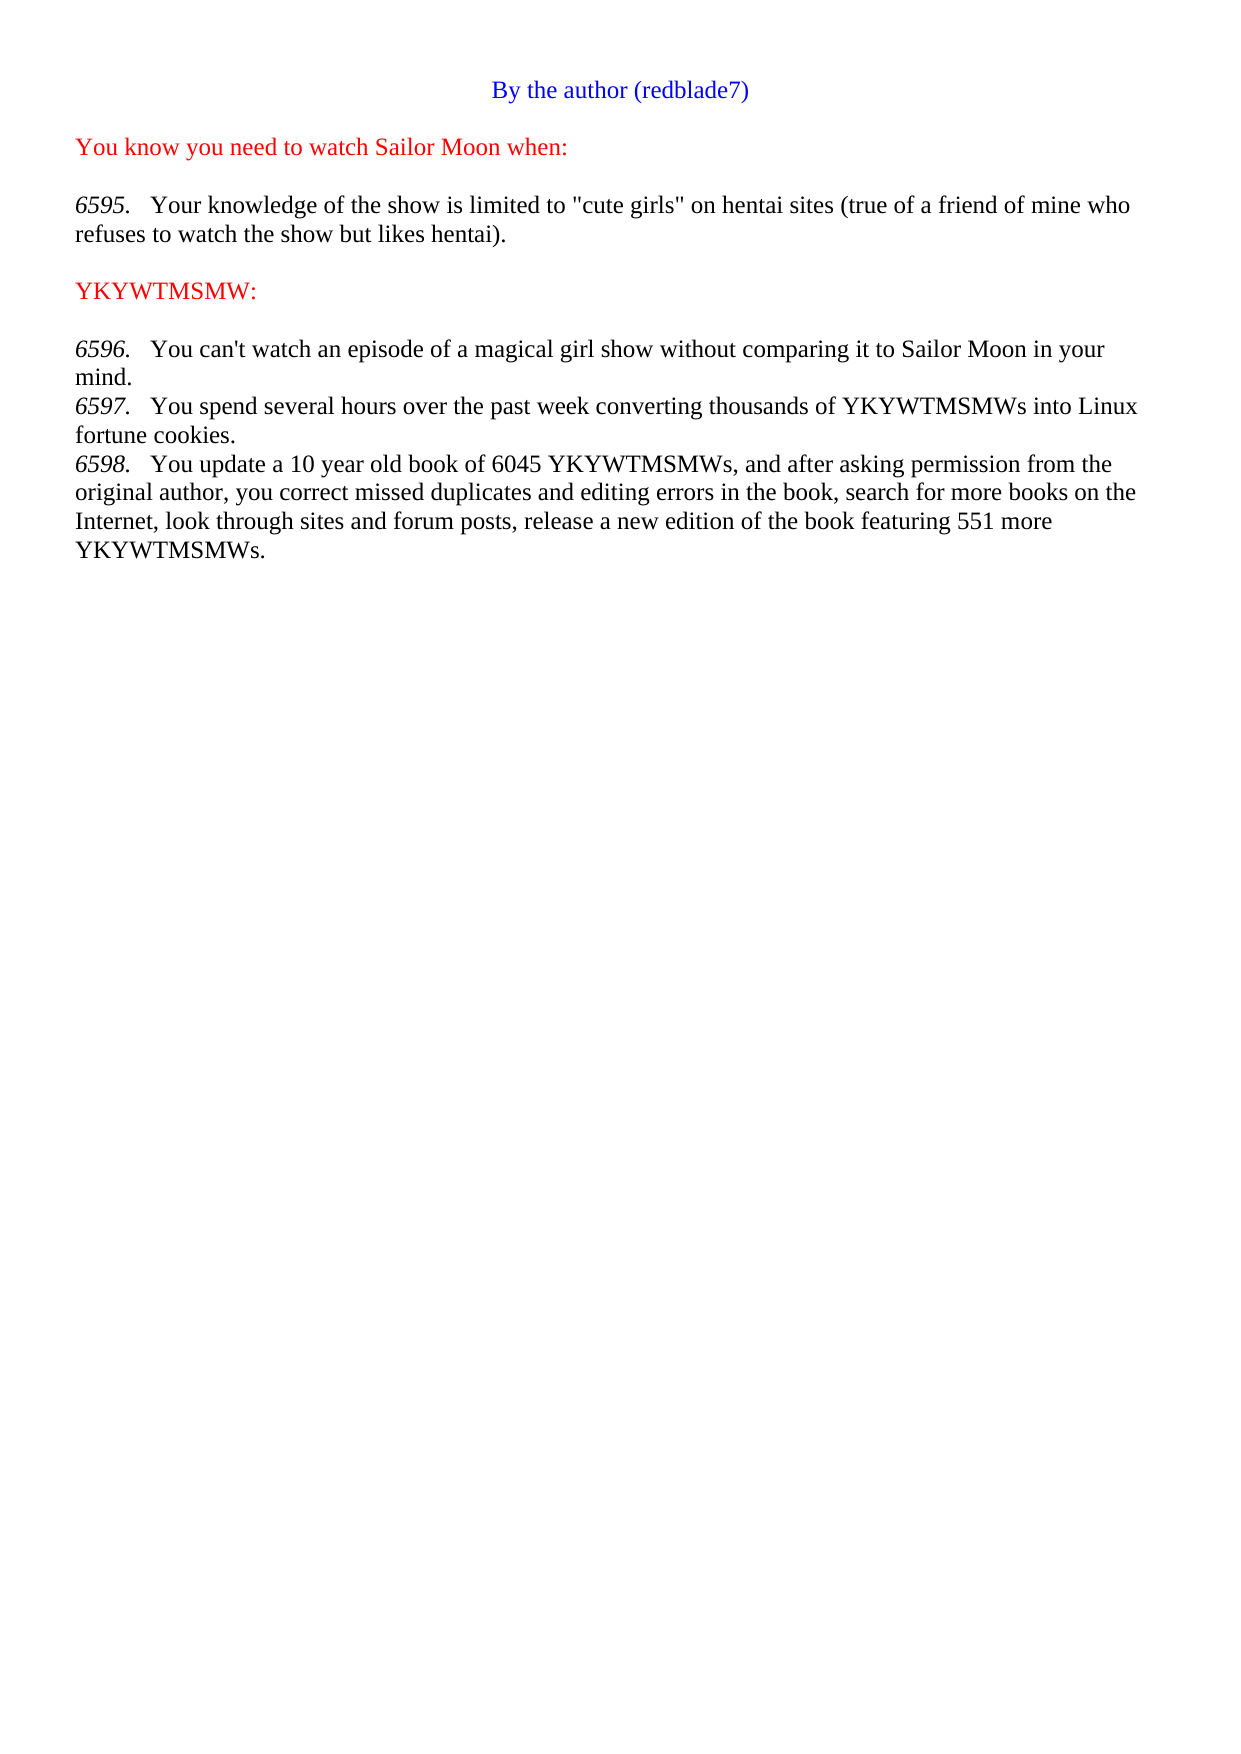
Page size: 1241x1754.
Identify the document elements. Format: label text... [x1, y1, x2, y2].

text YKYWTMSMW: [75, 276, 1165, 305]
text You know you need to watch Sailor Moon when: [75, 104, 1165, 161]
list Your knowledge of the show is limited to "cute girls" on hentai sites (true of a friend of mine who refuses to watch the show but likes hentai). [75, 190, 1165, 247]
list You spend several hours over the past week converting thousands of YKYWTMSMWs into Linux fortune cookies. [75, 391, 1165, 449]
list You update a 10 year old book of 6045 YKYWTMSMWs, and after asking permission from the original author, you correct missed duplicates and editing errors in the book, search for more books on the Internet, look through sites and forum posts, release a new edition of the book featuring 551 more YKYWTMSMWs. [75, 449, 1165, 564]
text By the author (redblade7) [75, 75, 1165, 104]
list You can't watch an episode of a magical girl show without comparing it to Sailor Moon in your mind. [75, 334, 1165, 391]
